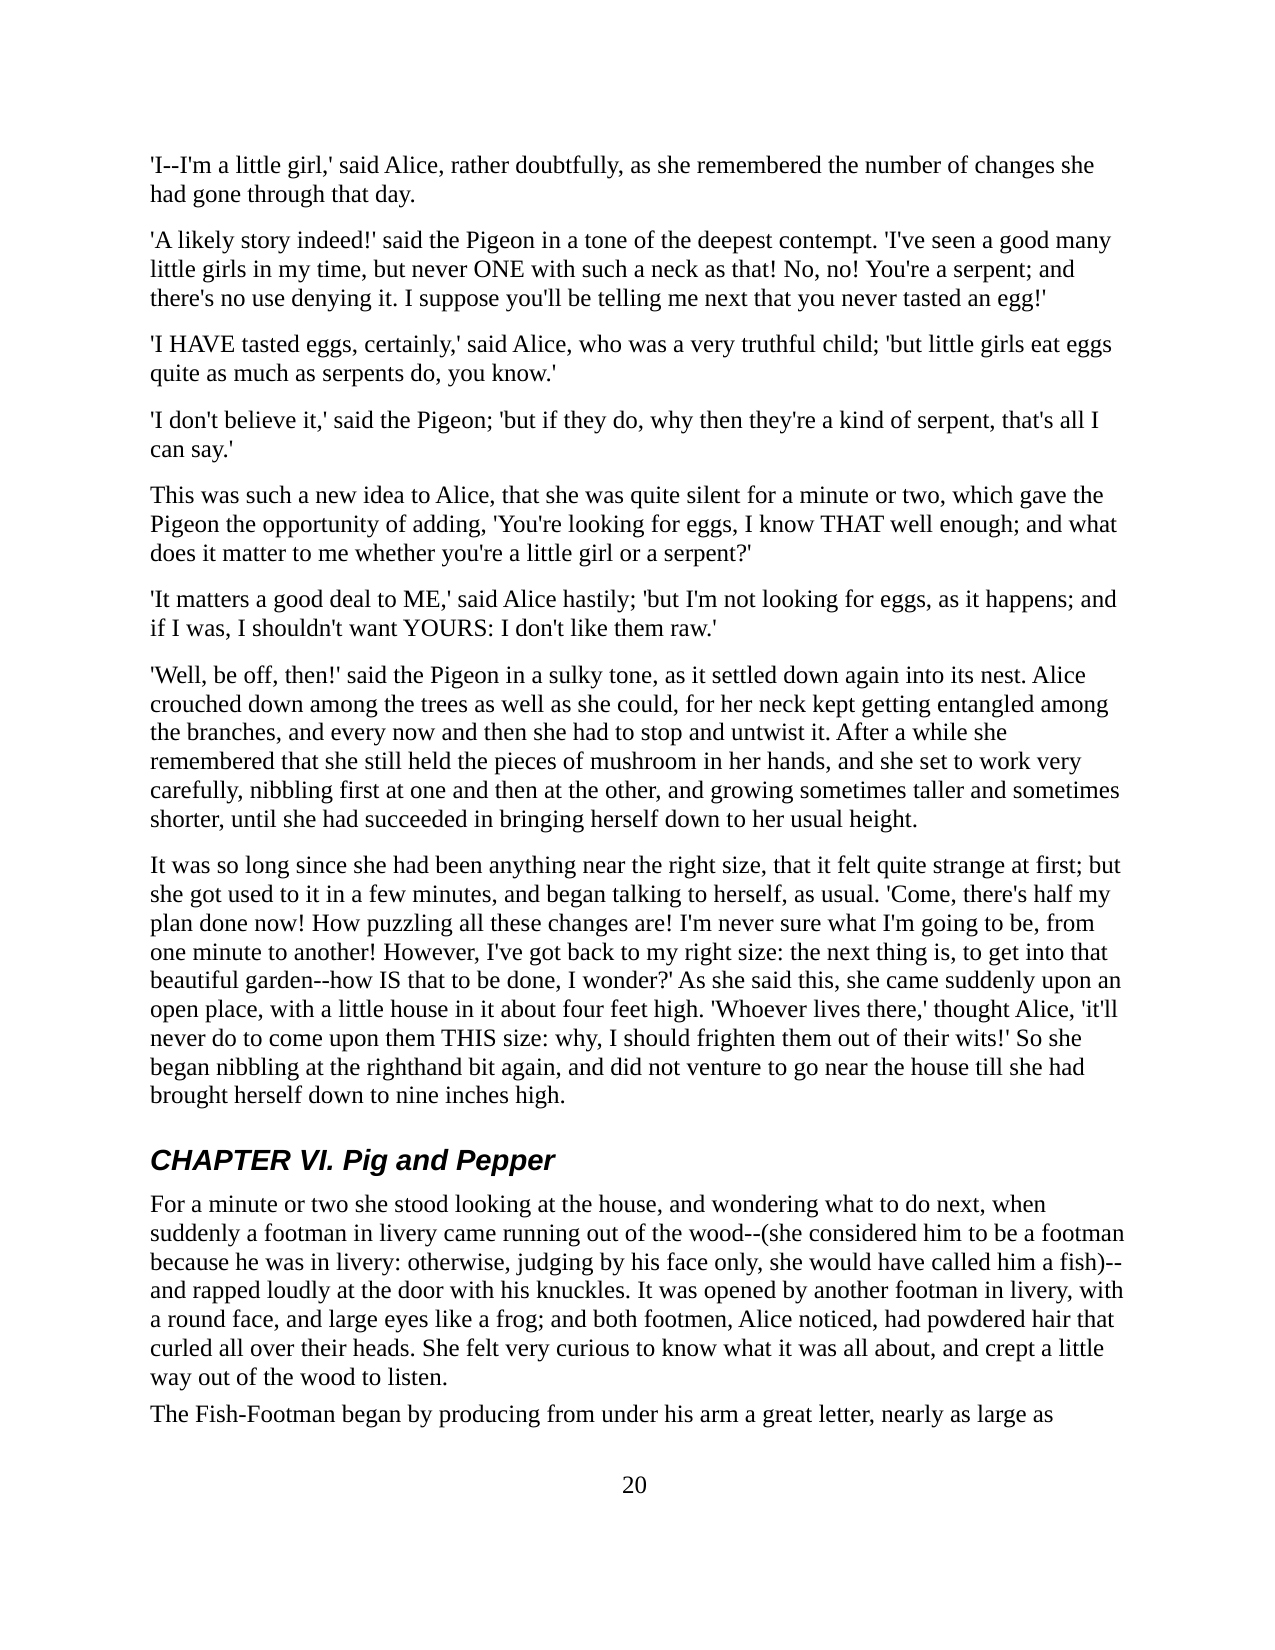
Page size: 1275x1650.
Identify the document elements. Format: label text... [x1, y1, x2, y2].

text 'It matters a good deal to ME,' said Alice hastily; 'but I'm not looking for eggs, as it happens; and if I was, I shouldn't want YOURS: I don't like them raw.' [150, 584, 1125, 642]
text 'I HAVE tasted eggs, certainly,' said Alice, who was a very truthful child; 'but little girls eat eggs quite as much as serpents do, you know.' [150, 329, 1125, 387]
text This was such a new idea to Alice, that she was quite silent for a minute or two, which gave the Pigeon the opportunity of adding, 'You're looking for eggs, I know THAT well enough; and what does it matter to me whether you're a little girl or a serpent?' [150, 480, 1125, 567]
text It was so long since she had been anything near the right size, that it felt quite strange at first; but she got used to it in a few minutes, and began talking to herself, as usual. 'Come, there's half my plan done now! How puzzling all these changes are! I'm never sure what I'm going to be, from one minute to another! However, I've got back to my right size: the next thing is, to get into that beautiful garden--how IS that to be done, I wonder?' As she said this, she came suddenly upon an open place, with a little house in it about four feet high. 'Whoever lives there,' thought Alice, 'it'll never do to come upon them THIS size: why, I should frighten them out of their wits!' So she began nibbling at the righthand bit again, and did not venture to go near the house till she had brought herself down to nine inches high. [150, 850, 1125, 1109]
text For a minute or two she stood looking at the house, and wondering what to do next, when suddenly a footman in livery came running out of the wood--(she considered him to be a footman because he was in livery: otherwise, judging by his face only, she would have called him a fish)--and rapped loudly at the door with his knuckles. It was opened by another footman in livery, with a round face, and large eyes like a frog; and both footmen, Alice noticed, had powdered hair that curled all over their heads. She felt very curious to know what it was all about, and crept a little way out of the wood to listen. [150, 1189, 1125, 1390]
subtitle CHAPTER VI. Pig and Pepper [150, 1143, 1125, 1177]
text 'Well, be off, then!' said the Pigeon in a sulky tone, as it settled down again into its nest. Alice crouched down among the trees as well as she could, for her neck kept getting entangled among the branches, and every now and then she had to stop and untwist it. After a while she remembered that she still held the pieces of mushroom in her hands, and she set to work very carefully, nibbling first at one and then at the other, and growing sometimes taller and sometimes shorter, until she had succeeded in bringing herself down to her usual height. [150, 660, 1125, 832]
text The Fish-Footman began by producing from under his arm a great letter, nearly as large as [150, 1399, 1125, 1428]
text 'I don't believe it,' said the Pigeon; 'but if they do, why then they're a kind of serpent, that's all I can say.' [150, 405, 1125, 462]
text 'A likely story indeed!' said the Pigeon in a tone of the deepest contempt. 'I've seen a good many little girls in my time, but never ONE with such a neck as that! No, no! You're a serpent; and there's no use denying it. I suppose you'll be telling me next that you never tasted an egg!' [150, 225, 1125, 312]
text 'I--I'm a little girl,' said Alice, rather doubtfully, as she remembered the number of changes she had gone through that day. [150, 150, 1125, 207]
